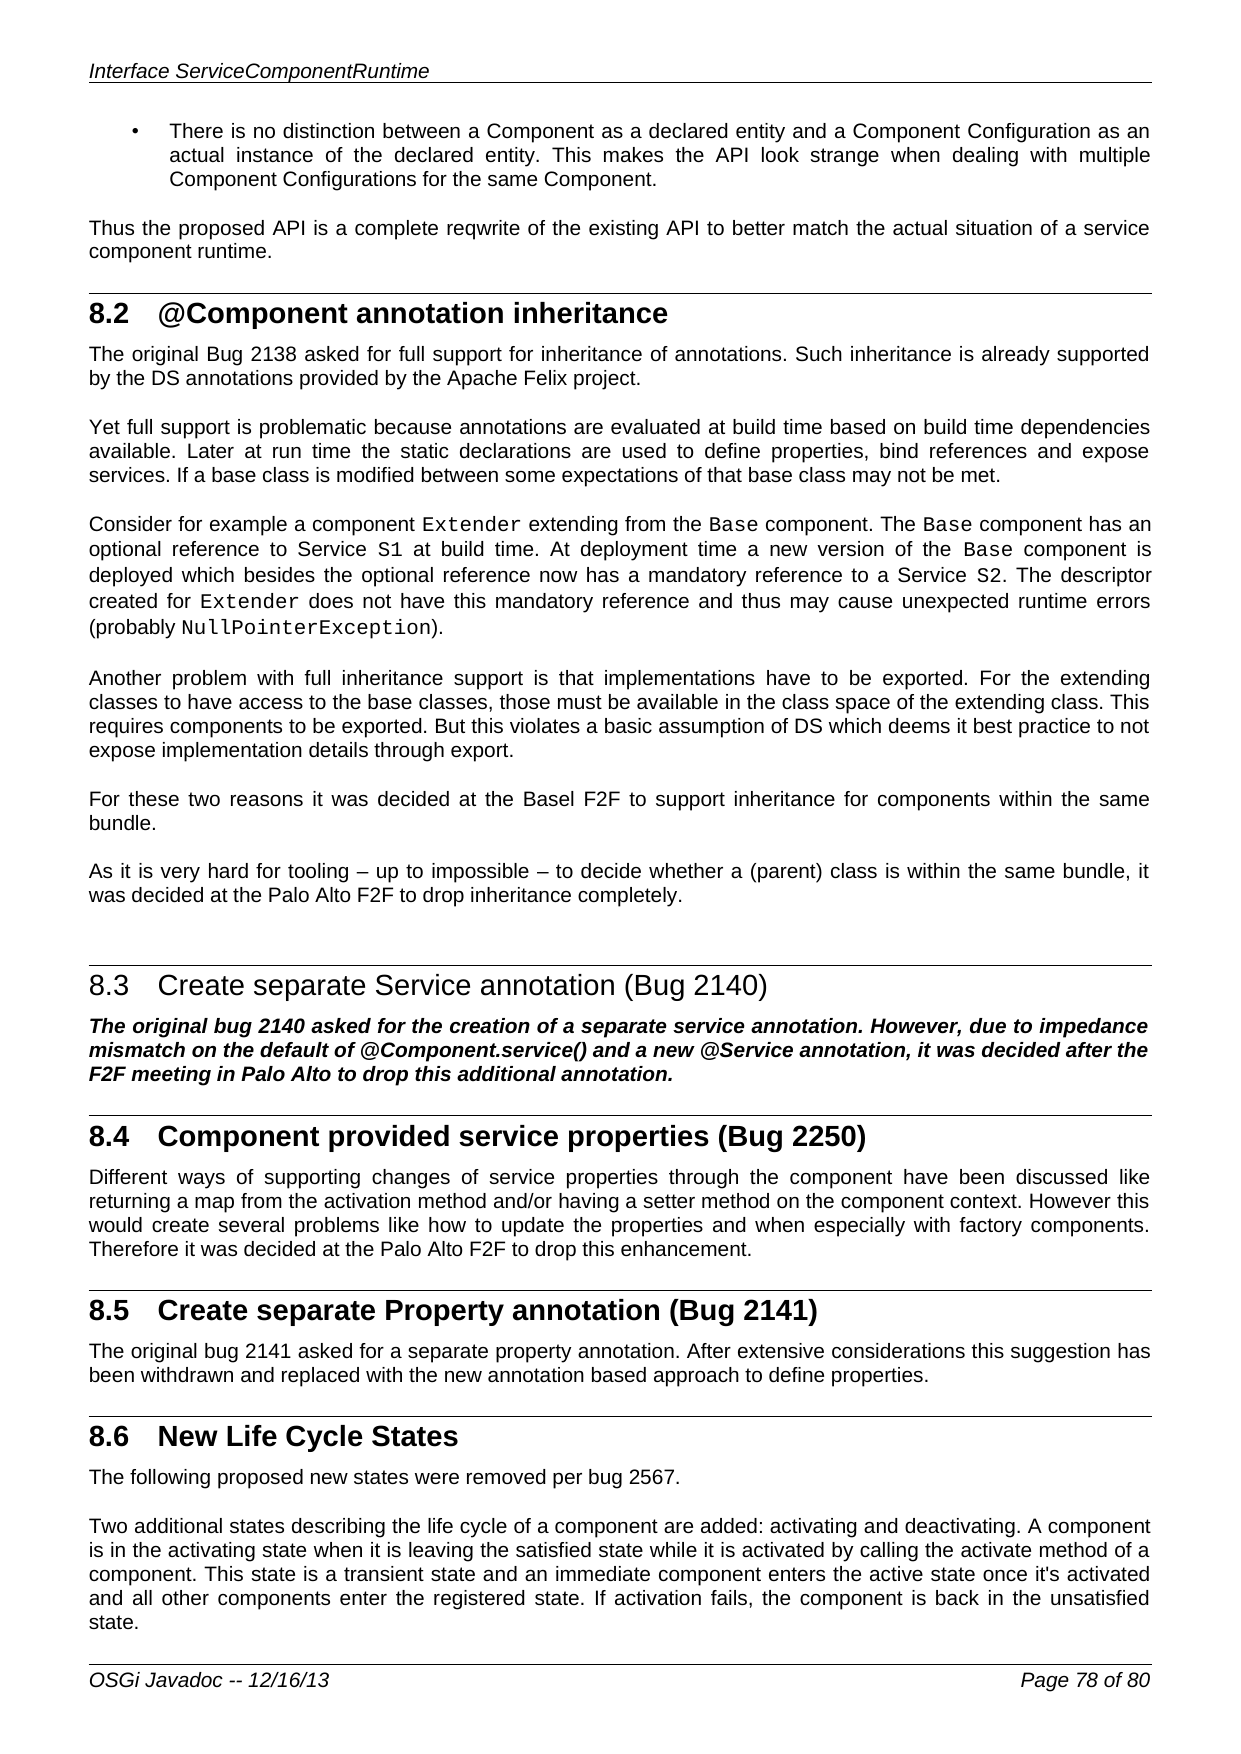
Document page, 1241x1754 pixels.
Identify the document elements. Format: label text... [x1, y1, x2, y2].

text The original Bug 2138 asked for full support for inheritance of annotations. Such inheritance is already supported by the DS annotations provided by the Apache Felix project. [88, 342, 1152, 389]
subtitle Create separate Property annotation (Bug 2141) [88, 1291, 1152, 1326]
list There is no distinction between a Component as a declared entity and a Component Configuration as an actual instance of the declared entity. This makes the API look strange when dealing with multiple Component Configurations for the same Component. [132, 118, 1152, 190]
subtitle New Life Cycle States [88, 1417, 1152, 1452]
text The original bug 2140 asked for the creation of a separate service annotation. However, due to impedance mismatch on the default of @Component.service() and a new @Service annotation, it was decided after the F2F meeting in Palo Alto to drop this additional annotation. [88, 1014, 1152, 1086]
text Two additional states describing the life cycle of a component are added: activating and deactivating. A component is in the activating state when it is leaving the satisfied state while it is activated by calling the activate method of a component. This state is a transient state and an immediate component enters the active state once it's activated and all other components enter the registered state. If activation fails, the component is back in the unsatisfied state. [88, 1514, 1152, 1634]
text Different ways of supporting changes of service properties through the component have been discussed like returning a map from the activation method and/or having a setter method on the component context. However this would create several problems like how to update the properties and when especially with factory components. Therefore it was decided at the Palo Alto F2F to drop this enhancement. [88, 1164, 1152, 1260]
text Another problem with full inheritance support is that implementations have to be exported. For the extending classes to have access to the base classes, those must be available in the class space of the extending class. This requires components to be exported. But this violates a basic assumption of DS which deems it best practice to not expose implementation details through export. [88, 666, 1152, 761]
subtitle Create separate Service annotation (Bug 2140) [88, 966, 1152, 1002]
text Yet full support is problematic because annotations are evaluated at build time based on build time dependencies available. Later at run time the static declarations are used to define properties, bind references and expose services. If a base class is modified between some expectations of that base class may not be met. [88, 414, 1152, 486]
subtitle @Component annotation inheritance [88, 294, 1152, 329]
text As it is very hard for tooling – up to impossible – to decide whether a (parent) class is within the same bundle, it was decided at the Palo Alto F2F to drop inheritance completely. [88, 859, 1152, 907]
text Thus the proposed API is a complete reqwrite of the existing API to better match the actual situation of a service component runtime. [88, 215, 1152, 263]
text Consider for example a component Extender extending from the Base component. The Base component has an optional reference to Service S1 at build time. At deployment time a new version of the Base component is deployed which besides the optional reference now has a mandatory reference to a Service S2. The descriptor created for Extender does not have this mandatory reference and thus may cause unexpected runtime errors (probably NullPointerException). [88, 511, 1152, 641]
text The original bug 2141 asked for a separate property annotation. After extensive considerations this suggestion has been withdrawn and replaced with the new annotation based approach to define properties. [88, 1339, 1152, 1387]
text For these two reasons it was decided at the Basel F2F to support inheritance for components within the same bundle. [88, 786, 1152, 834]
subtitle Component provided service properties (Bug 2250) [88, 1116, 1152, 1152]
text The following proposed new states were removed per bug 2567. [88, 1465, 1152, 1489]
